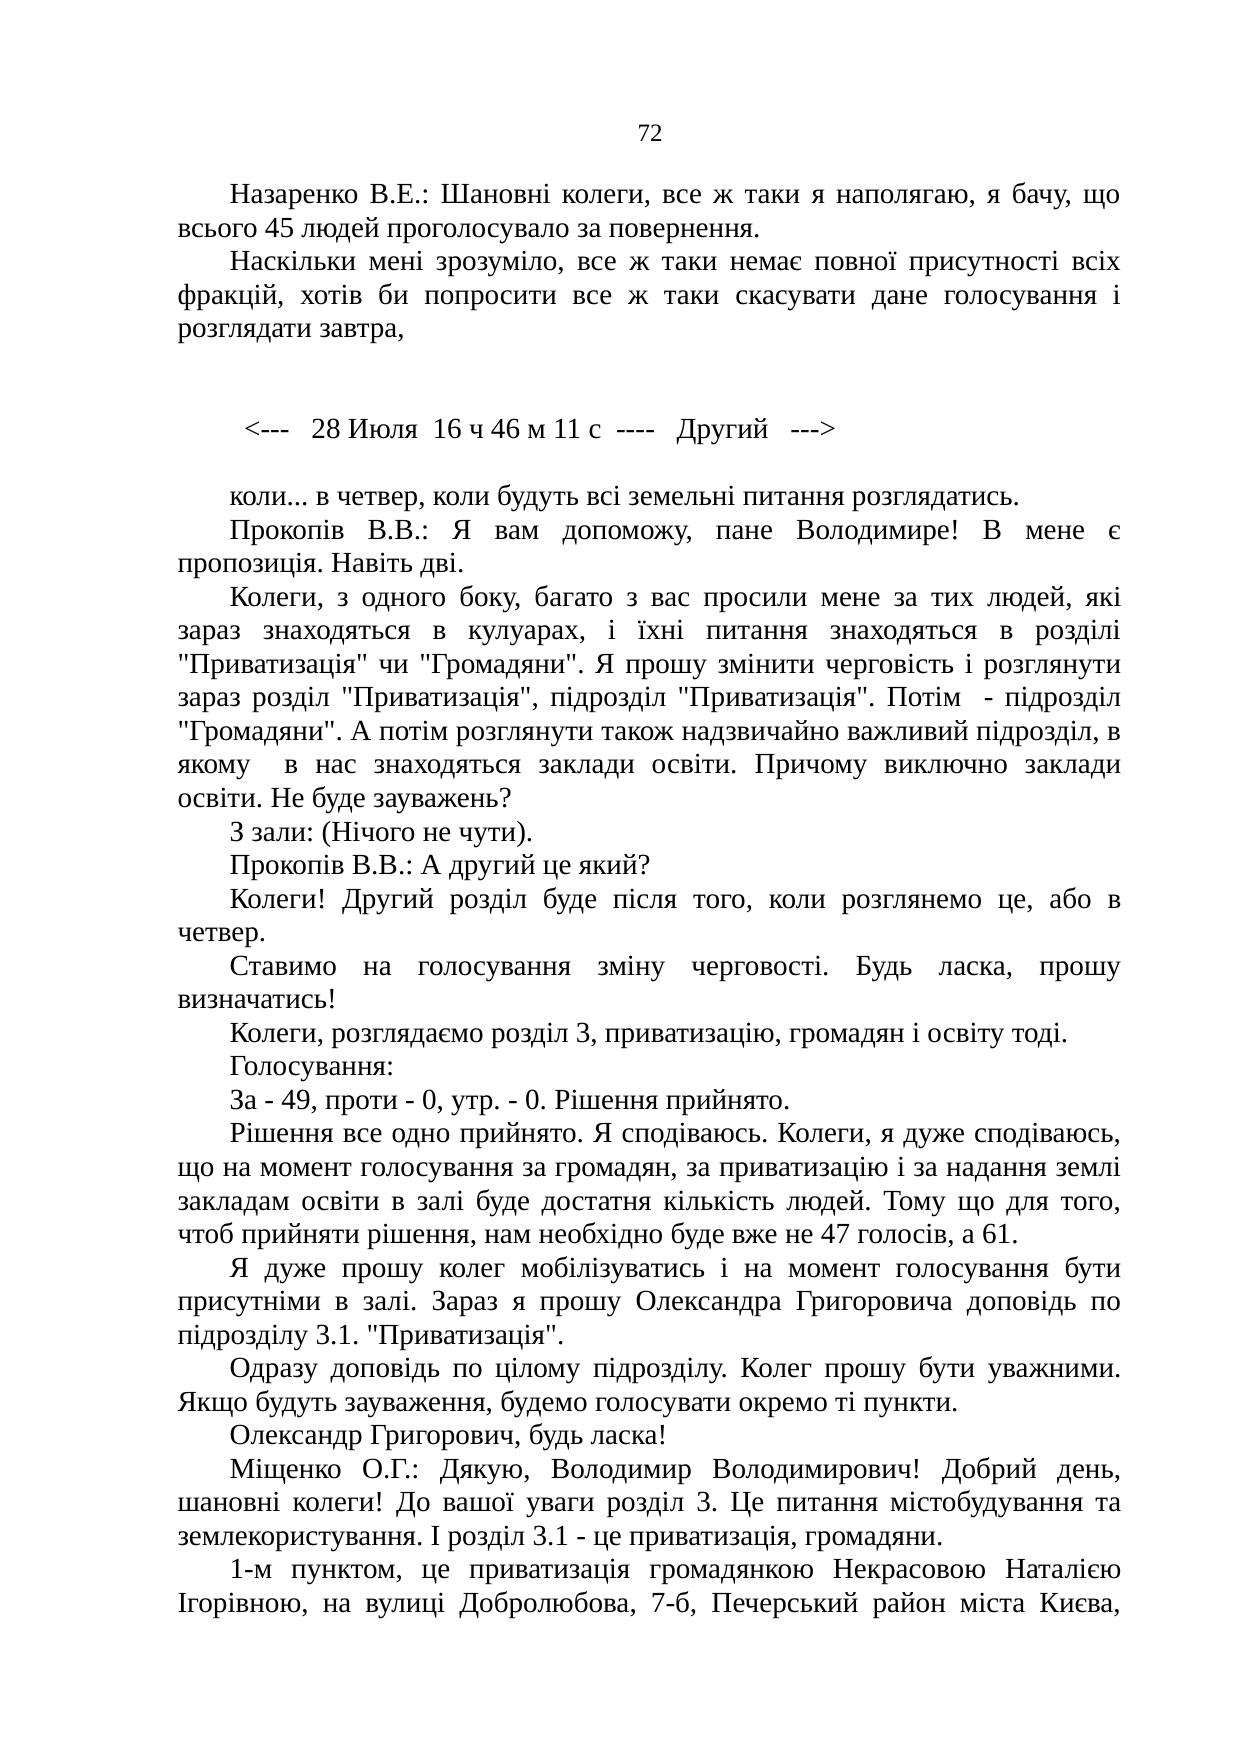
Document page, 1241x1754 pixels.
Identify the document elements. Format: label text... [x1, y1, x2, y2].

text Міщенко О.Г.: Дякую, Володимир Володимирович! Добрий день, шановні колеги! До вашої уваги розділ 3. Це питання містобудування та землекористування. І розділ 3.1 - це приватизація, громадяни. [177, 1451, 1122, 1552]
text Колеги, розглядаємо розділ 3, приватизацію, громадян і освіту тоді. [177, 1015, 1122, 1048]
text <--- 28 Июля 16 ч 46 м 11 с ---- Другий ---> [177, 411, 1122, 445]
text За - 49, проти - 0, утр. - 0. Рішення прийнято. [177, 1082, 1122, 1116]
text Я дуже прошу колег мобілізуватись і на момент голосування бути присутніми в залі. Зараз я прошу Олександра Григоровича доповідь по підрозділу 3.1. "Приватизація". [177, 1250, 1122, 1350]
text Прокопів В.В.: Я вам допоможу, пане Володимире! В мене є пропозиція. Навіть дві. [177, 512, 1122, 579]
text 1-м пунктом, це приватизація громадянкою Некрасовою Наталією Ігорівною, на вулиці Добролюбова, 7-б, Печерський район міста Києва, [177, 1552, 1122, 1619]
text З зали: (Нічого не чути). [177, 814, 1122, 847]
text Рішення все одно прийнято. Я сподіваюсь. Колеги, я дуже сподіваюсь, що на момент голосування за громадян, за приватизацію і за надання землі закладам освіти в залі буде достатня кількість людей. Тому що для того, чтоб прийняти рішення, нам необхідно буде вже не 47 голосів, а 61. [177, 1116, 1122, 1250]
text Колеги, з одного боку, багато з вас просили мене за тих людей, які зараз знаходяться в кулуарах, і їхні питання знаходяться в розділі "Приватизація" чи "Громадяни". Я прошу змінити черговість і розглянути зараз розділ "Приватизація", підрозділ "Приватизація". Потім - підрозділ "Громадяни". А потім розглянути також надзвичайно важливий підрозділ, в якому в нас знаходяться заклади освіти. Причому виключно заклади освіти. Не буде зауважень? [177, 579, 1122, 814]
text Прокопів В.В.: А другий це який? [177, 847, 1122, 881]
text Одразу доповідь по цілому підрозділу. Колег прошу бути уважними. Якщо будуть зауваження, будемо голосувати окремо ті пункти. [177, 1350, 1122, 1417]
text Олександр Григорович, будь ласка! [177, 1417, 1122, 1451]
text Колеги! Другий розділ буде після того, коли розглянемо це, або в четвер. [177, 881, 1122, 948]
text Назаренко В.Е.: Шановні колеги, все ж таки я наполягаю, я бачу, що всього 45 людей проголосувало за повернення. [177, 176, 1122, 243]
text Ставимо на голосування зміну черговості. Будь ласка, прошу визначатись! [177, 948, 1122, 1015]
text Наскільки мені зрозуміло, все ж таки немає повної присутності всіх фракцій, хотів би попросити все ж таки скасувати дане голосування і розглядати завтра, [177, 243, 1122, 344]
text коли... в четвер, коли будуть всі земельні питання розглядатись. [177, 478, 1122, 512]
text Голосування: [177, 1048, 1122, 1082]
